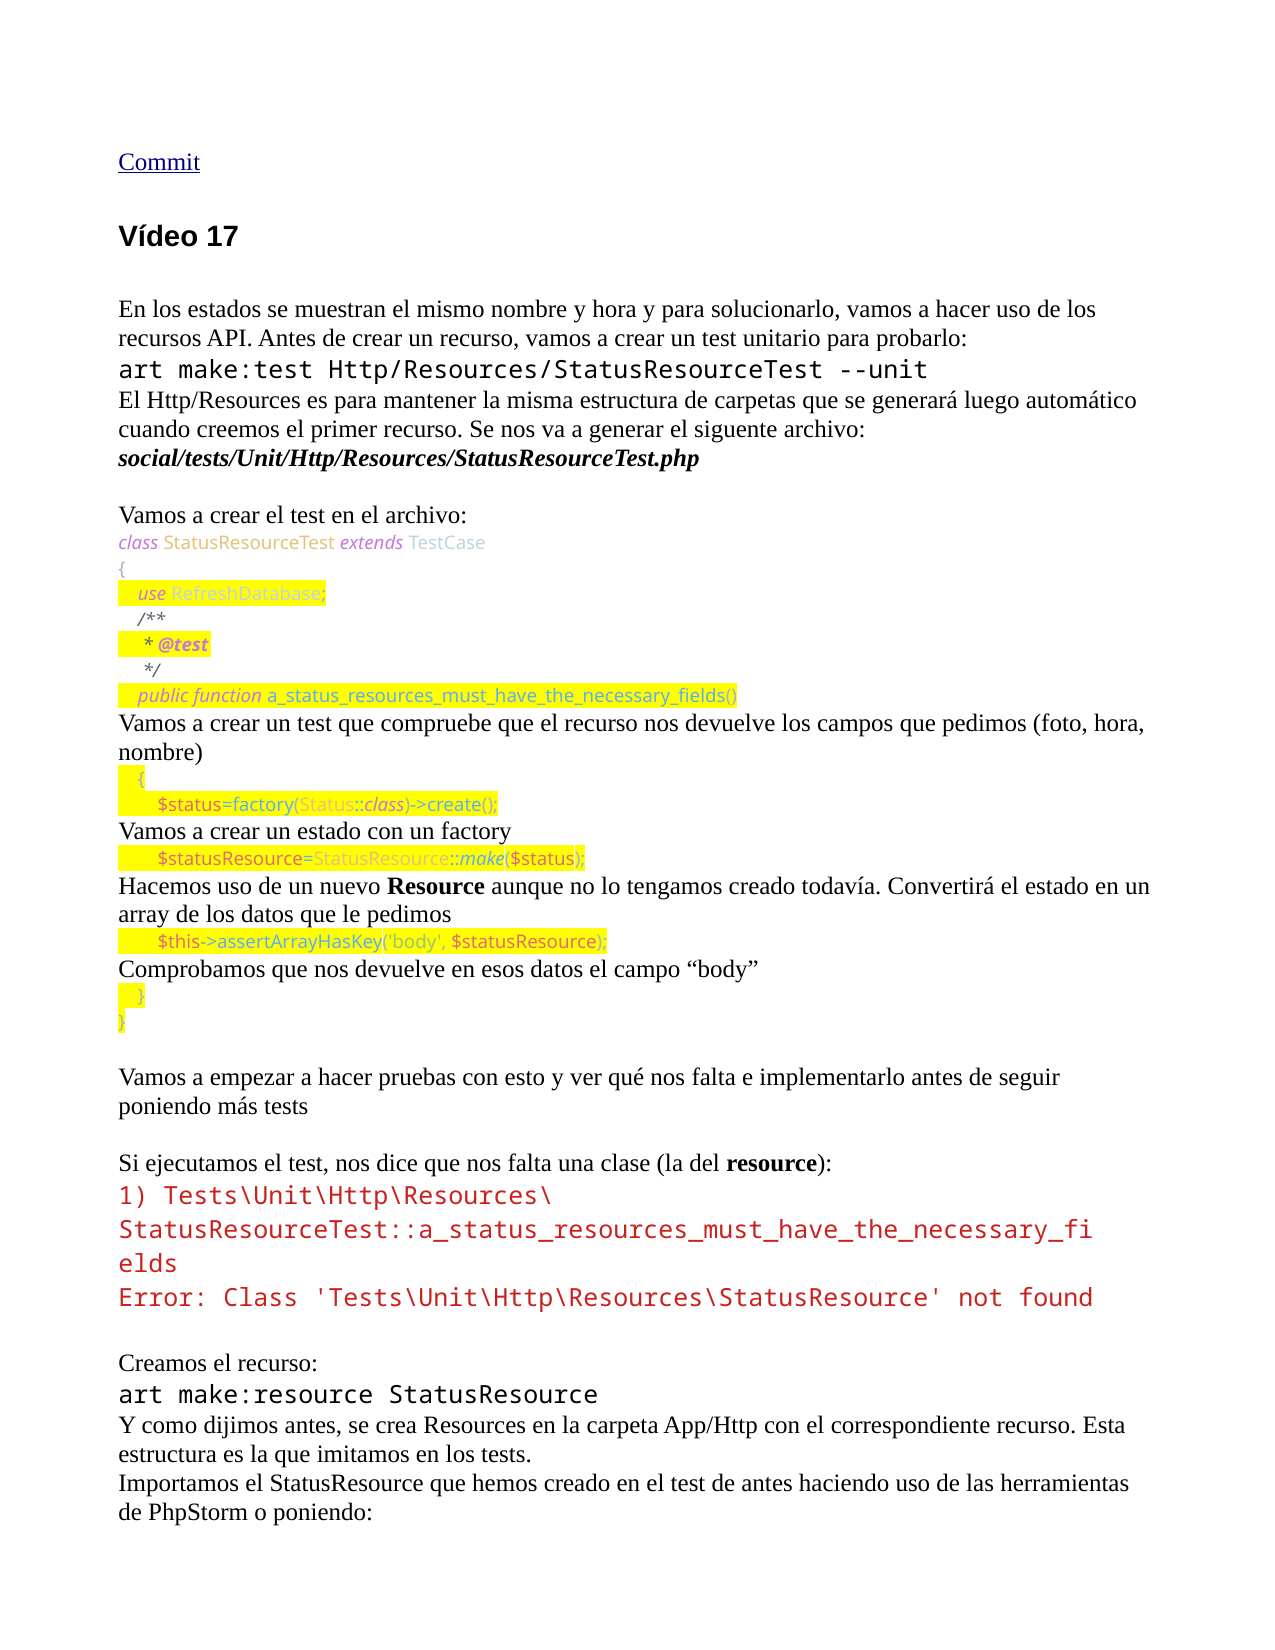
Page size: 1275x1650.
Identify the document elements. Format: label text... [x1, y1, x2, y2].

text Si ejecutamos el test, nos dice que nos falta una clase (la del resource): [118, 1148, 1157, 1177]
text $statusResource=StatusResource::make($status); Hacemos uso de un nuevo Resource aunque no lo tengamos creado todavía. Convertirá el estado en un array de los datos que le pedimos $this->assertArrayHasKey('body', $statusResource); Comprobamos que nos devuelve en esos datos el campo “body” [118, 845, 1157, 982]
text art make:resource StatusResource Y como dijimos antes, se crea Resources en la carpeta App/Http con el correspondiente recurso. Esta estructura es la que imitamos en los tests. [118, 1376, 1157, 1468]
text Vamos a empezar a hacer pruebas con esto y ver qué nos falta e implementarlo antes de seguir poniendo más tests [118, 1062, 1157, 1120]
text Vamos a crear el test en el archivo: [118, 501, 1157, 529]
text art make:test Http/Resources/StatusResourceTest --unit El Http/Resources es para mantener la misma estructura de carpetas que se generará luego automático cuando creemos el primer recurso. Se nos va a generar el siguente archivo: [118, 351, 1157, 443]
text } } [118, 982, 1157, 1033]
text social/tests/Unit/Http/Resources/StatusResourceTest.php [118, 443, 1157, 472]
subtitle Vídeo 17 [118, 219, 1157, 253]
text En los estados se muestran el mismo nombre y hora y para solucionarlo, vamos a hacer uso de los recursos API. Antes de crear un recurso, vamos a crear un test unitario para probarlo: [118, 294, 1157, 351]
text { $status=factory(Status::class)->create(); Vamos a crear un estado con un factory [118, 765, 1157, 845]
text Commit [118, 147, 1157, 176]
text 1) Tests\Unit\Http\Resources\StatusResourceTest::a_status_resources_must_have_the_necessary_fi elds Error: Class 'Tests\Unit\Http\Resources\StatusResource' not found Creamos el recurso: [118, 1177, 1157, 1376]
text Importamos el StatusResource que hemos creado en el test de antes haciendo uso de las herramientas de PhpStorm o poniendo: [118, 1468, 1157, 1525]
text class StatusResourceTest extends TestCase { use RefreshDatabase; /** * @test */ public function a_status_resources_must_have_the_necessary_fields() Vamos a crear un test que compruebe que el recurso nos devuelve los campos que pedimos (foto, hora, nombre) [118, 529, 1157, 765]
